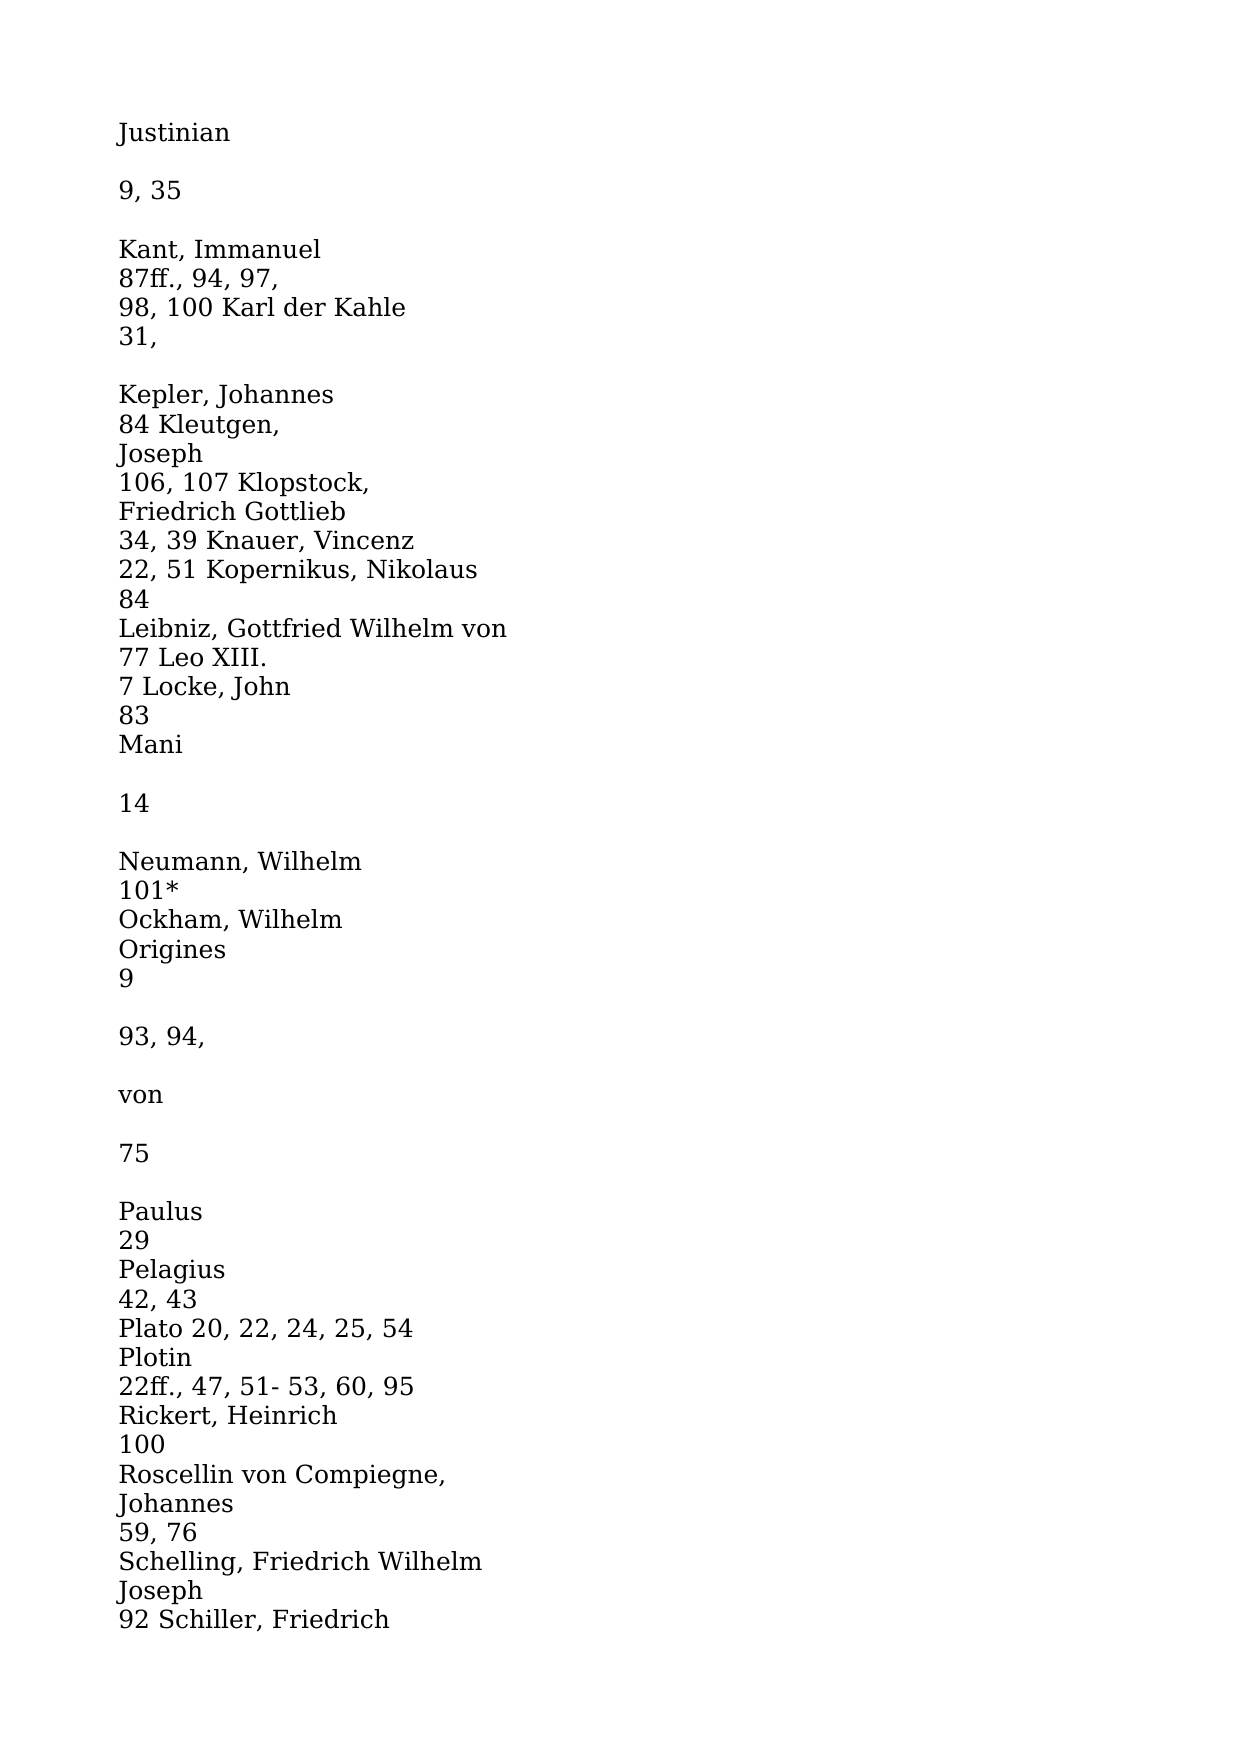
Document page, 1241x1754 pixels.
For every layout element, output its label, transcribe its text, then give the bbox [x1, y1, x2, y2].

text 101* [118, 876, 1122, 906]
text 87ff., 94, 97, [118, 264, 1122, 293]
text 22ff., 47, 51- 53, 60, 95 [118, 1372, 1122, 1401]
text 29 [118, 1226, 1122, 1256]
text Joseph [118, 1576, 1122, 1606]
text Origines [118, 935, 1122, 964]
text 84 [118, 585, 1122, 614]
text Roscellin von Compiegne, [118, 1460, 1122, 1489]
text Paulus [118, 1197, 1122, 1226]
text 9 [118, 964, 1122, 993]
text Plotin [118, 1343, 1122, 1372]
text 22, 51 Kopernikus, Nikolaus [118, 556, 1122, 585]
text 59, 76 [118, 1518, 1122, 1547]
text Ockham, Wilhelm [118, 906, 1122, 935]
text Plato 20, 22, 24, 25, 54 [118, 1314, 1122, 1343]
text 83 [118, 701, 1122, 731]
text 42, 43 [118, 1285, 1122, 1314]
text 7 Locke, John [118, 672, 1122, 701]
text Joseph [118, 439, 1122, 468]
text 77 Leo XIII. [118, 643, 1122, 672]
text Mani [118, 731, 1122, 760]
text Pelagius [118, 1256, 1122, 1285]
text Johannes [118, 1489, 1122, 1518]
text Neumann, Wilhelm [118, 847, 1122, 876]
text Schelling, Friedrich Wilhelm [118, 1547, 1122, 1576]
text Leibniz, Gottfried Wilhelm von [118, 614, 1122, 643]
text 93, 94, [118, 1022, 1122, 1051]
text 100 [118, 1431, 1122, 1460]
text von [118, 1081, 1122, 1110]
text Kant, Immanuel [118, 235, 1122, 264]
text 106, 107 Klopstock, [118, 468, 1122, 497]
text 75 [118, 1139, 1122, 1168]
text 98, 100 Karl der Kahle [118, 293, 1122, 322]
text 34, 39 Knauer, Vincenz [118, 526, 1122, 556]
text Justinian [118, 118, 1122, 147]
text 9, 35 [118, 176, 1122, 206]
text Kepler, Johannes [118, 381, 1122, 410]
text Rickert, Heinrich [118, 1401, 1122, 1431]
text 84 Kleutgen, [118, 410, 1122, 439]
text 92 Schiller, Friedrich [118, 1606, 1122, 1635]
text 31, [118, 322, 1122, 351]
text Friedrich Gottlieb [118, 497, 1122, 526]
text 14 [118, 789, 1122, 818]
